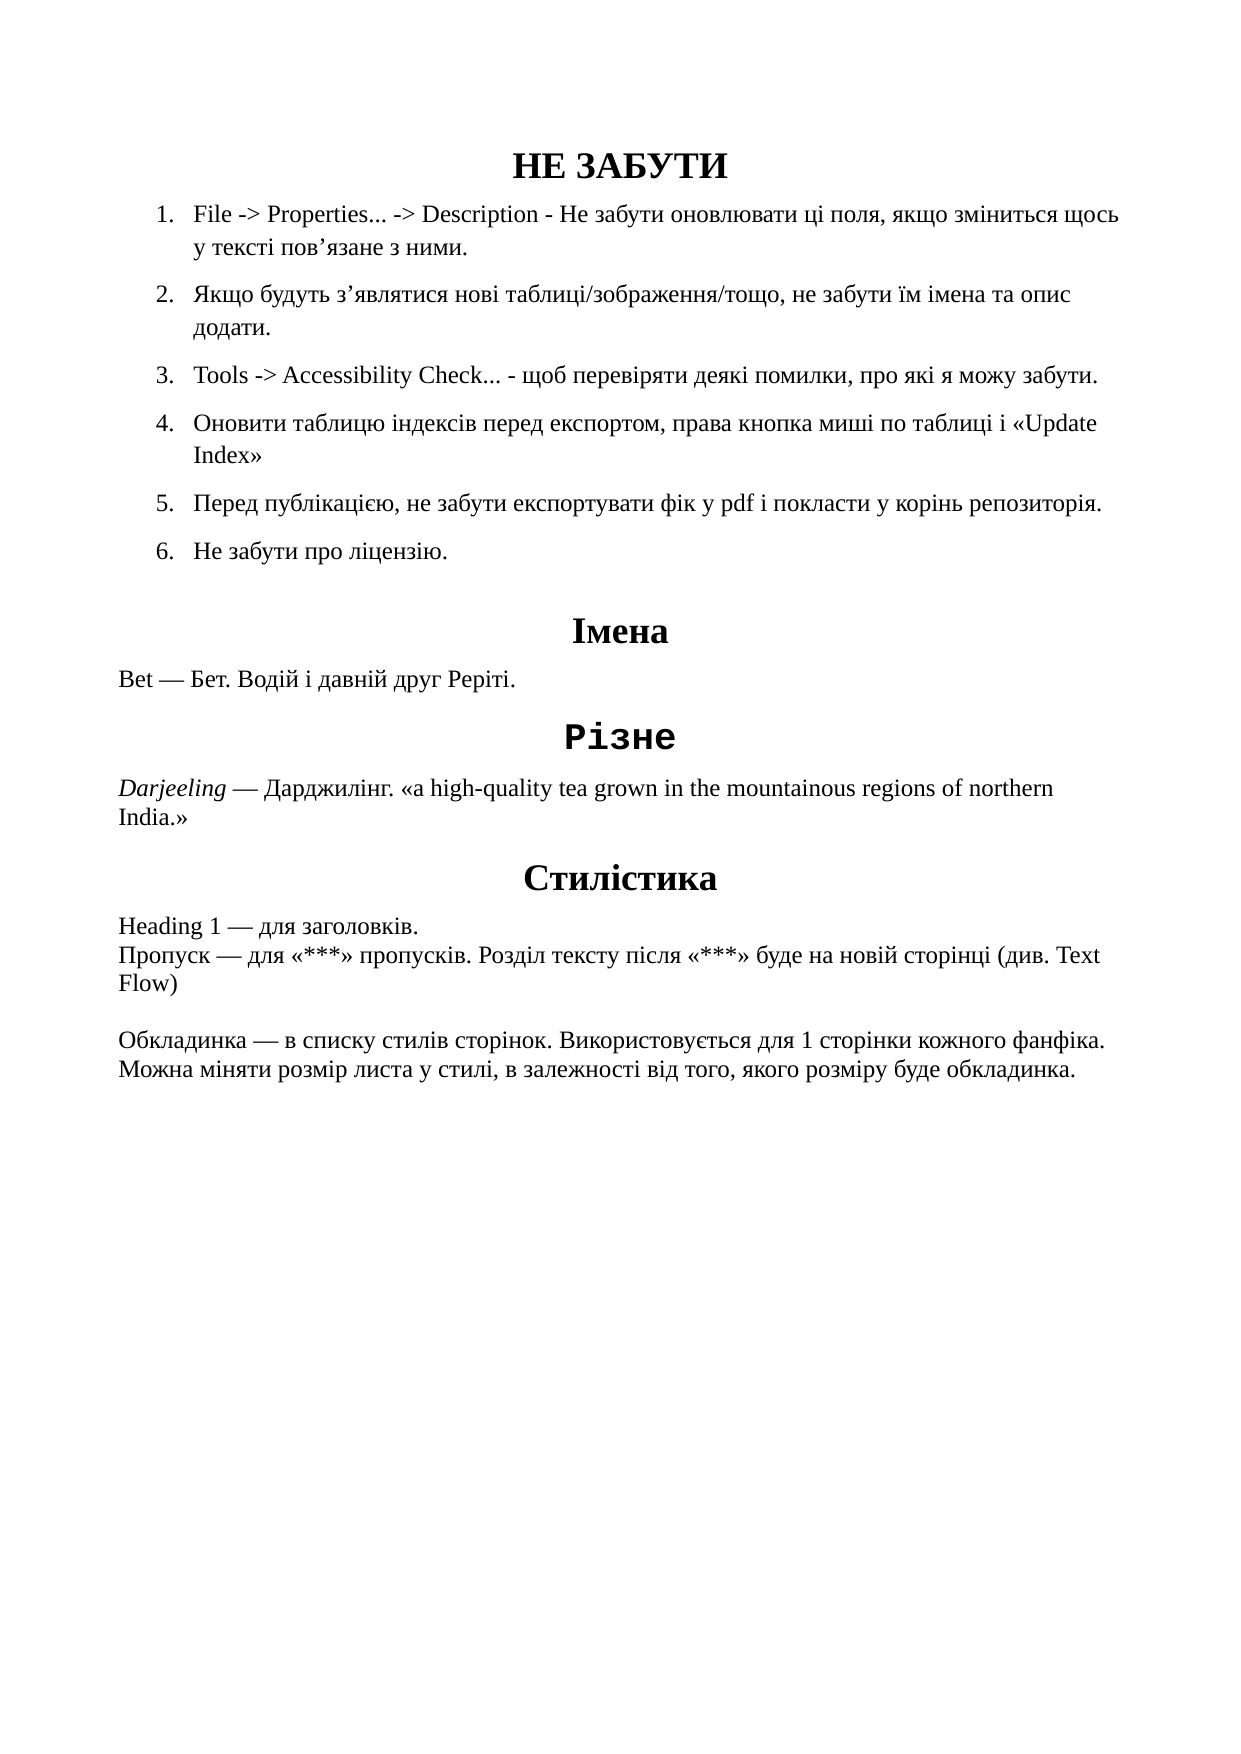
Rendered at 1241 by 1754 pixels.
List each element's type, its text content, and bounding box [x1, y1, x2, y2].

list Tools -> Accessibility Check... - щоб перевіряти деякі помилки, про які я можу забути. [156, 360, 1122, 389]
list File -> Properties... -> Description - Не забути оновлювати ці поля, якщо зміниться щось у тексті пов’язане з ними. [156, 199, 1122, 261]
subtitle Різне [118, 718, 1122, 760]
list Якщо будуть з’являтися нові таблиці/зображення/тощо, не забути їм імена та опис додати. [156, 279, 1122, 341]
text Обкладинка — в списку стилів сторінок. Використовується для 1 сторінки кожного фанфіка. Можна міняти розмір листа у стилі, в залежності від того, якого розміру буде обкладинка. [118, 1026, 1122, 1083]
text Bet — Бет. Водій і давній друг Реріті. [118, 664, 1122, 693]
subtitle Імена [118, 608, 1122, 652]
list Перед публікацією, не забути експортувати фік у pdf і покласти у корінь репозиторія. [156, 488, 1122, 517]
subtitle НЕ ЗАБУТИ [118, 143, 1122, 186]
text Heading 1 — для заголовків. [118, 911, 1122, 940]
text Darjeeling — Дарджилінг. «a high-quality tea grown in the mountainous regions of northern India.» [118, 773, 1122, 830]
subtitle Стилістика [118, 855, 1122, 898]
text Пропуск — для «***» пропусків. Розділ тексту після «***» буде на новій сторінці (див. Text Flow) [118, 940, 1122, 997]
list Оновити таблицю індексів перед експортом, права кнопка миші по таблиці і «Update Index» [156, 408, 1122, 469]
list Не забути про ліцензію. [156, 536, 1122, 564]
